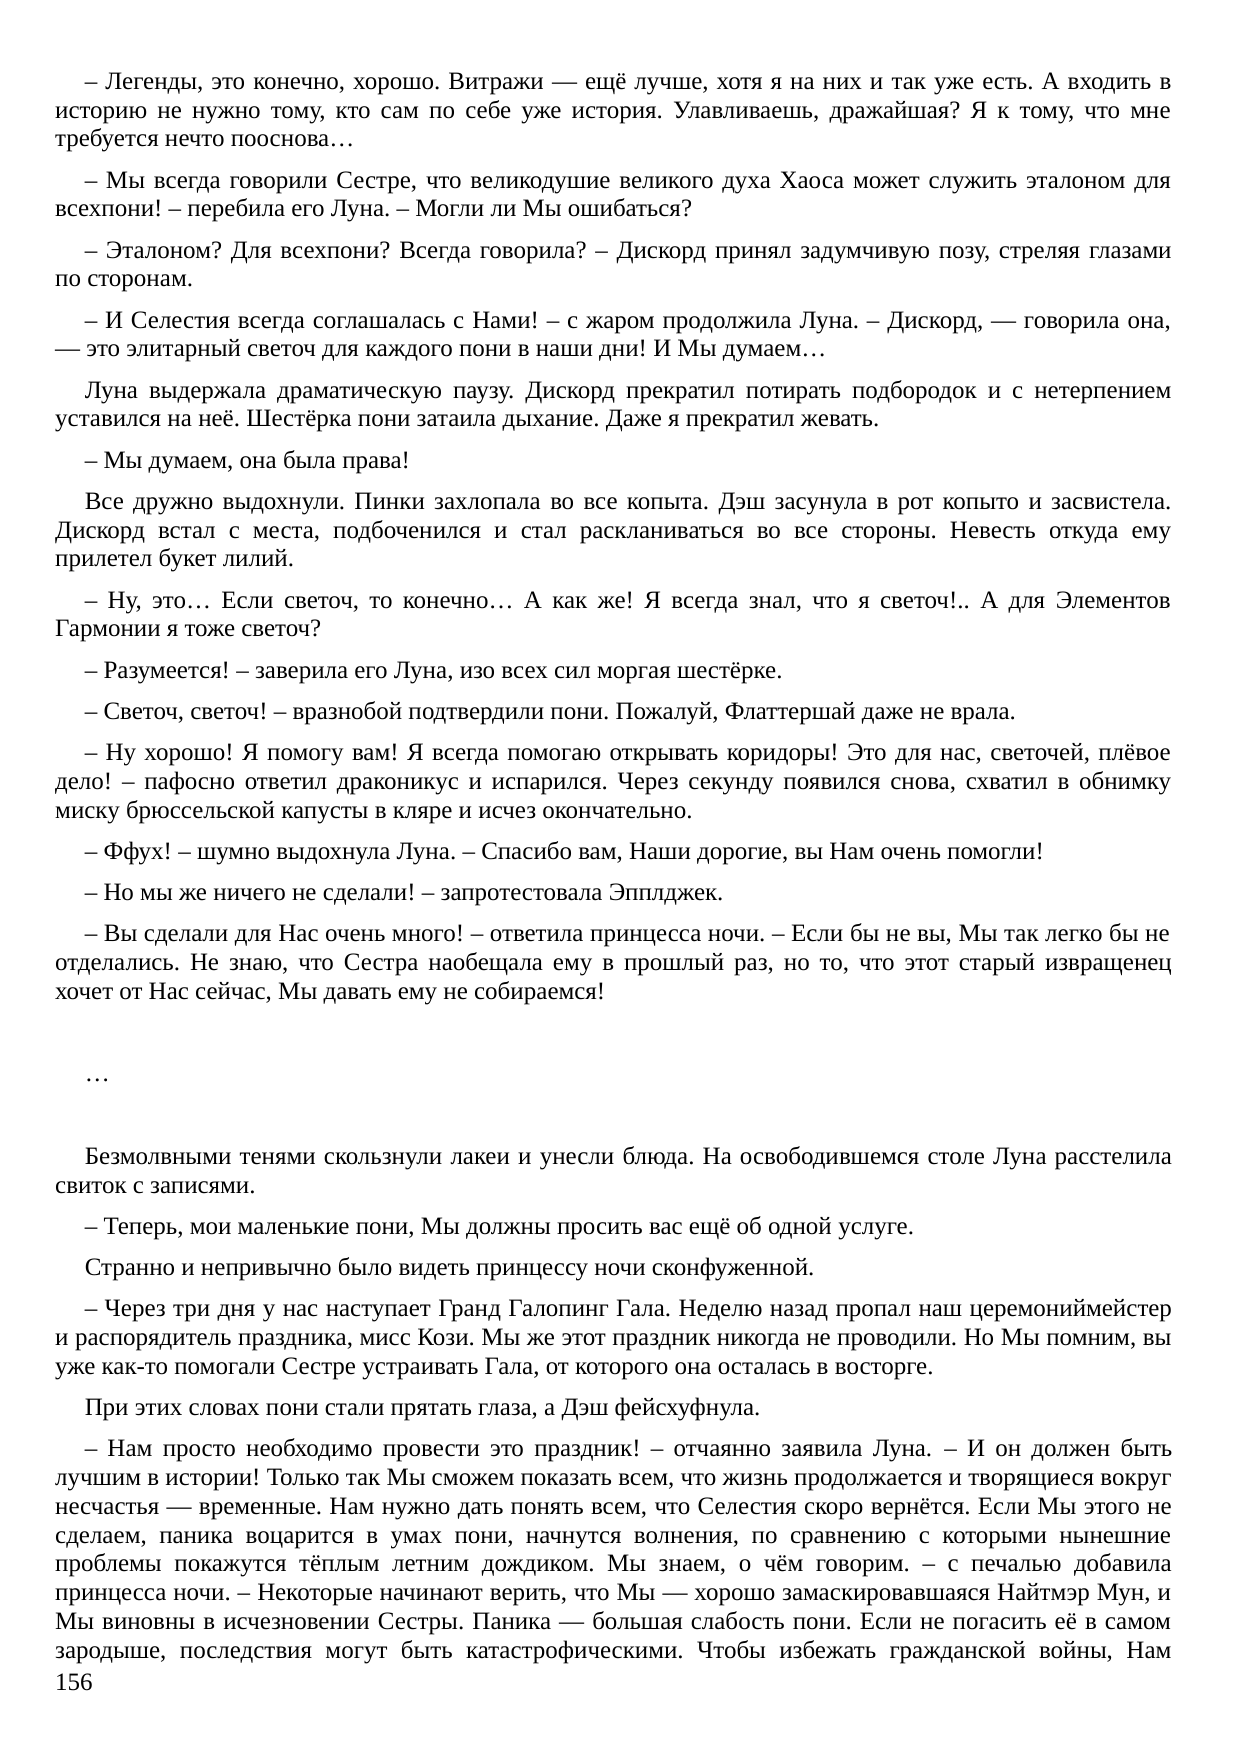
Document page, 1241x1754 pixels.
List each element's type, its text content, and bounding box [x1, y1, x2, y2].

text – Вы сделали для Нас очень много! – ответила принцесса ночи. – Если бы не вы, Мы так легко бы не отделались. Не знаю, что Сестра наобещала ему в прошлый раз, но то, что этот старый извращенец хочет от Нас сейчас, Мы давать ему не собираемся! [55, 918, 1173, 1005]
text Все дружно выдохнули. Пинки захлопала во все копыта. Дэш засунула в рот копыто и засвистела. Дискорд встал с места, подбоченился и стал раскланиваться во все стороны. Невесть откуда ему прилетел букет лилий. [55, 486, 1173, 572]
text – Мы думаем, она была права! [55, 445, 1173, 473]
text – Нам просто необходимо провести это праздник! – отчаянно заявила Луна. – И он должен быть лучшим в истории! Только так Мы сможем показать всем, что жизнь продолжается и творящиеся вокруг несчастья — временные. Нам нужно дать понять всем, что Селестия скоро вернётся. Если Мы этого не сделаем, паника воцарится в умах пони, начнутся волнения, по сравнению с которыми нынешние проблемы покажутся тёплым летним дождиком. Мы знаем, о чём говорим. – с печалью добавила принцесса ночи. – Некоторые начинают верить, что Мы — хорошо замаскировавшаяся Найтмэр Мун, и Мы виновны в исчезновении Сестры. Паника — большая слабость пони. Если не погасить её в самом зародыше, последствия могут быть катастрофическими. Чтобы избежать гражданской войны, Нам [55, 1433, 1173, 1663]
text … [55, 1058, 1173, 1087]
text – Ну, это… Если светоч, то конечно… А как же! Я всегда знал, что я светоч!.. А для Элементов Гармонии я тоже светоч? [55, 585, 1173, 642]
text Луна выдержала драматическую паузу. Дискорд прекратил потирать подбородок и с нетерпением уставился на неё. Шестёрка пони затаила дыхание. Даже я прекратил жевать. [55, 375, 1173, 432]
text Безмолвными тенями скользнули лакеи и унесли блюда. На освободившемся столе Луна расстелила свиток с записями. [55, 1141, 1173, 1198]
text – Ну хорошо! Я помогу вам! Я всегда помогаю открывать коридоры! Это для нас, светочей, плёвое дело! – пафосно ответил драконикус и испарился. Через секунду появился снова, схватил в обнимку миску брюссельской капусты в кляре и исчез окончательно. [55, 737, 1173, 823]
text – Через три дня у нас наступает Гранд Галопинг Гала. Неделю назад пропал наш церемониймейстер и распорядитель праздника, мисс Кози. Мы же этот праздник никогда не проводили. Но Мы помним, вы уже как-то помогали Сестре устраивать Гала, от которого она осталась в восторге. [55, 1293, 1173, 1380]
text – Разумеется! – заверила его Луна, изо всех сил моргая шестёрке. [55, 655, 1173, 683]
text – Мы всегда говорили Сестре, что великодушие великого духа Хаоса может служить эталоном для всехпони! – перебила его Луна. – Могли ли Мы ошибаться? [55, 165, 1173, 222]
text – Эталоном? Для всехпони? Всегда говорила? – Дискорд принял задумчивую позу, стреляя глазами по сторонам. [55, 235, 1173, 292]
text – Ффух! – шумно выдохнула Луна. – Спасибо вам, Наши дорогие, вы Нам очень помогли! [55, 836, 1173, 865]
text При этих словах пони стали прятать глаза, а Дэш фейсхуфнула. [55, 1392, 1173, 1421]
text Странно и непривычно было видеть принцессу ночи сконфуженной. [55, 1252, 1173, 1281]
text – Светоч, светоч! – вразнобой подтвердили пони. Пожалуй, Флаттершай даже не врала. [55, 696, 1173, 725]
text – Теперь, мои маленькие пони, Мы должны просить вас ещё об одной услуге. [55, 1211, 1173, 1240]
text – И Селестия всегда соглашалась с Нами! – с жаром продолжила Луна. – Дискорд, — говорила она, — это элитарный светоч для каждого пони в наши дни! И Мы думаем… [55, 305, 1173, 362]
text – Легенды, это конечно, хорошо. Витражи — ещё лучше, хотя я на них и так уже есть. А входить в историю не нужно тому, кто сам по себе уже история. Улавливаешь, дражайшая? Я к тому, что мне требуется нечто пооснова… [55, 66, 1173, 152]
text – Но мы же ничего не сделали! – запротестовала Эпплджек. [55, 877, 1173, 906]
